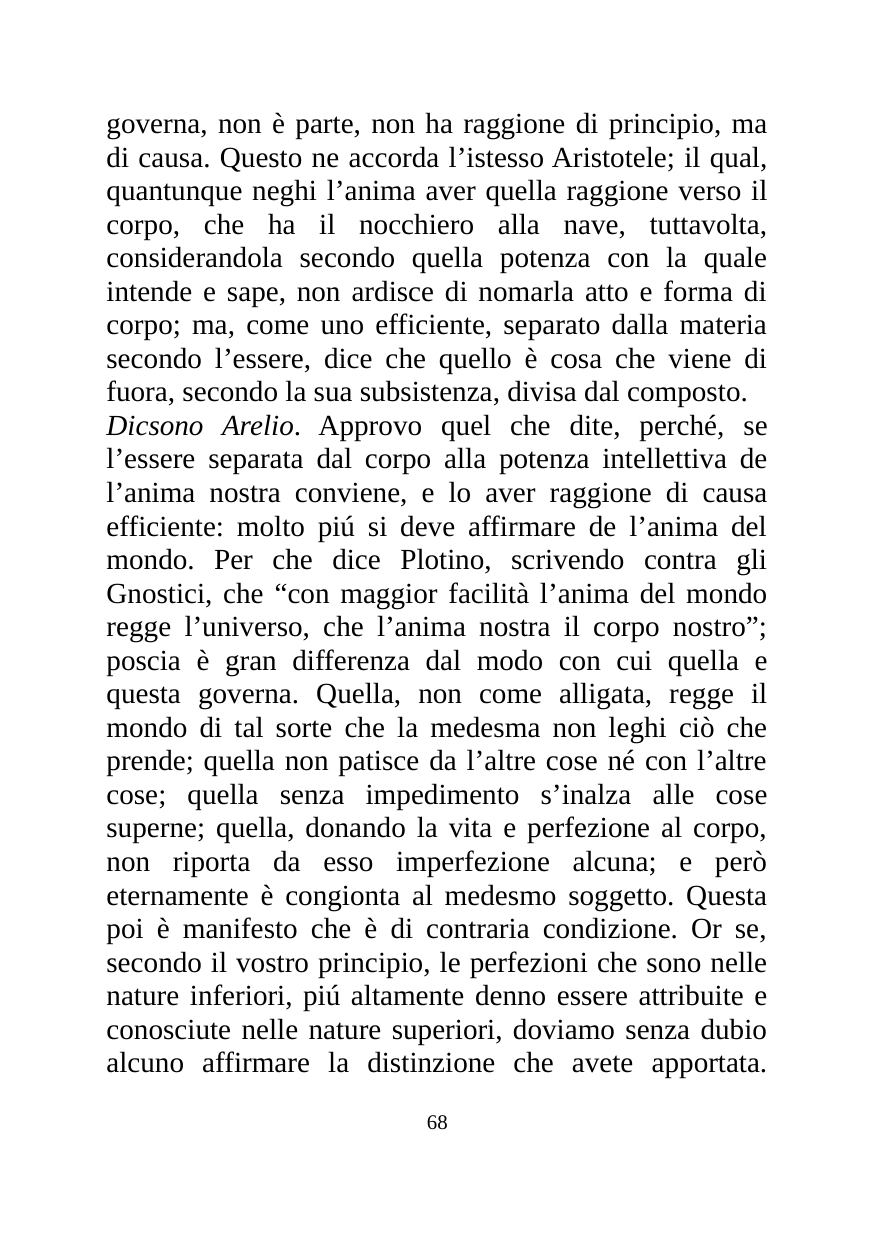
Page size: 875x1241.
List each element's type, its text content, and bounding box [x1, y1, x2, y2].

text governa, non è parte, non ha raggione di principio, ma di causa. Questo ne accorda l’istesso Aristotele; il qual, quantunque neghi l’anima aver quella raggione verso il corpo, che ha il nocchiero alla nave, tuttavolta, considerandola secondo quella potenza con la quale intende e sape, non ardisce di nomarla atto e forma di corpo; ma, come uno efficiente, separato dalla materia secondo l’essere, dice che quello è cosa che viene di fuora, secondo la sua subsistenza, divisa dal composto. [106, 106, 768, 408]
text Dicsono Arelio. Approvo quel che dite, perché, se l’essere separata dal corpo alla potenza intellettiva de l’anima nostra conviene, e lo aver raggione di causa efficiente: molto piú si deve affirmare de l’anima del mondo. Per che dice Plotino, scrivendo contra gli Gnostici, che “con maggior facilità l’anima del mondo regge l’universo, che l’anima nostra il corpo nostro”; poscia è gran differenza dal modo con cui quella e questa governa. Quella, non come alligata, regge il mondo di tal sorte che la medesma non leghi ciò che prende; quella non patisce da l’altre cose né con l’altre cose; quella senza impedimento s’inalza alle cose superne; quella, donando la vita e perfezione al corpo, non riporta da esso imperfezione alcuna; e però eternamente è congionta al medesmo soggetto. Questa poi è manifesto che è di contraria condizione. Or se, secondo il vostro principio, le perfezioni che sono nelle nature inferiori, piú altamente denno essere attribuite e conosciute nelle nature superiori, doviamo senza dubio alcuno affirmare la distinzione che avete apportata. [106, 408, 768, 1079]
